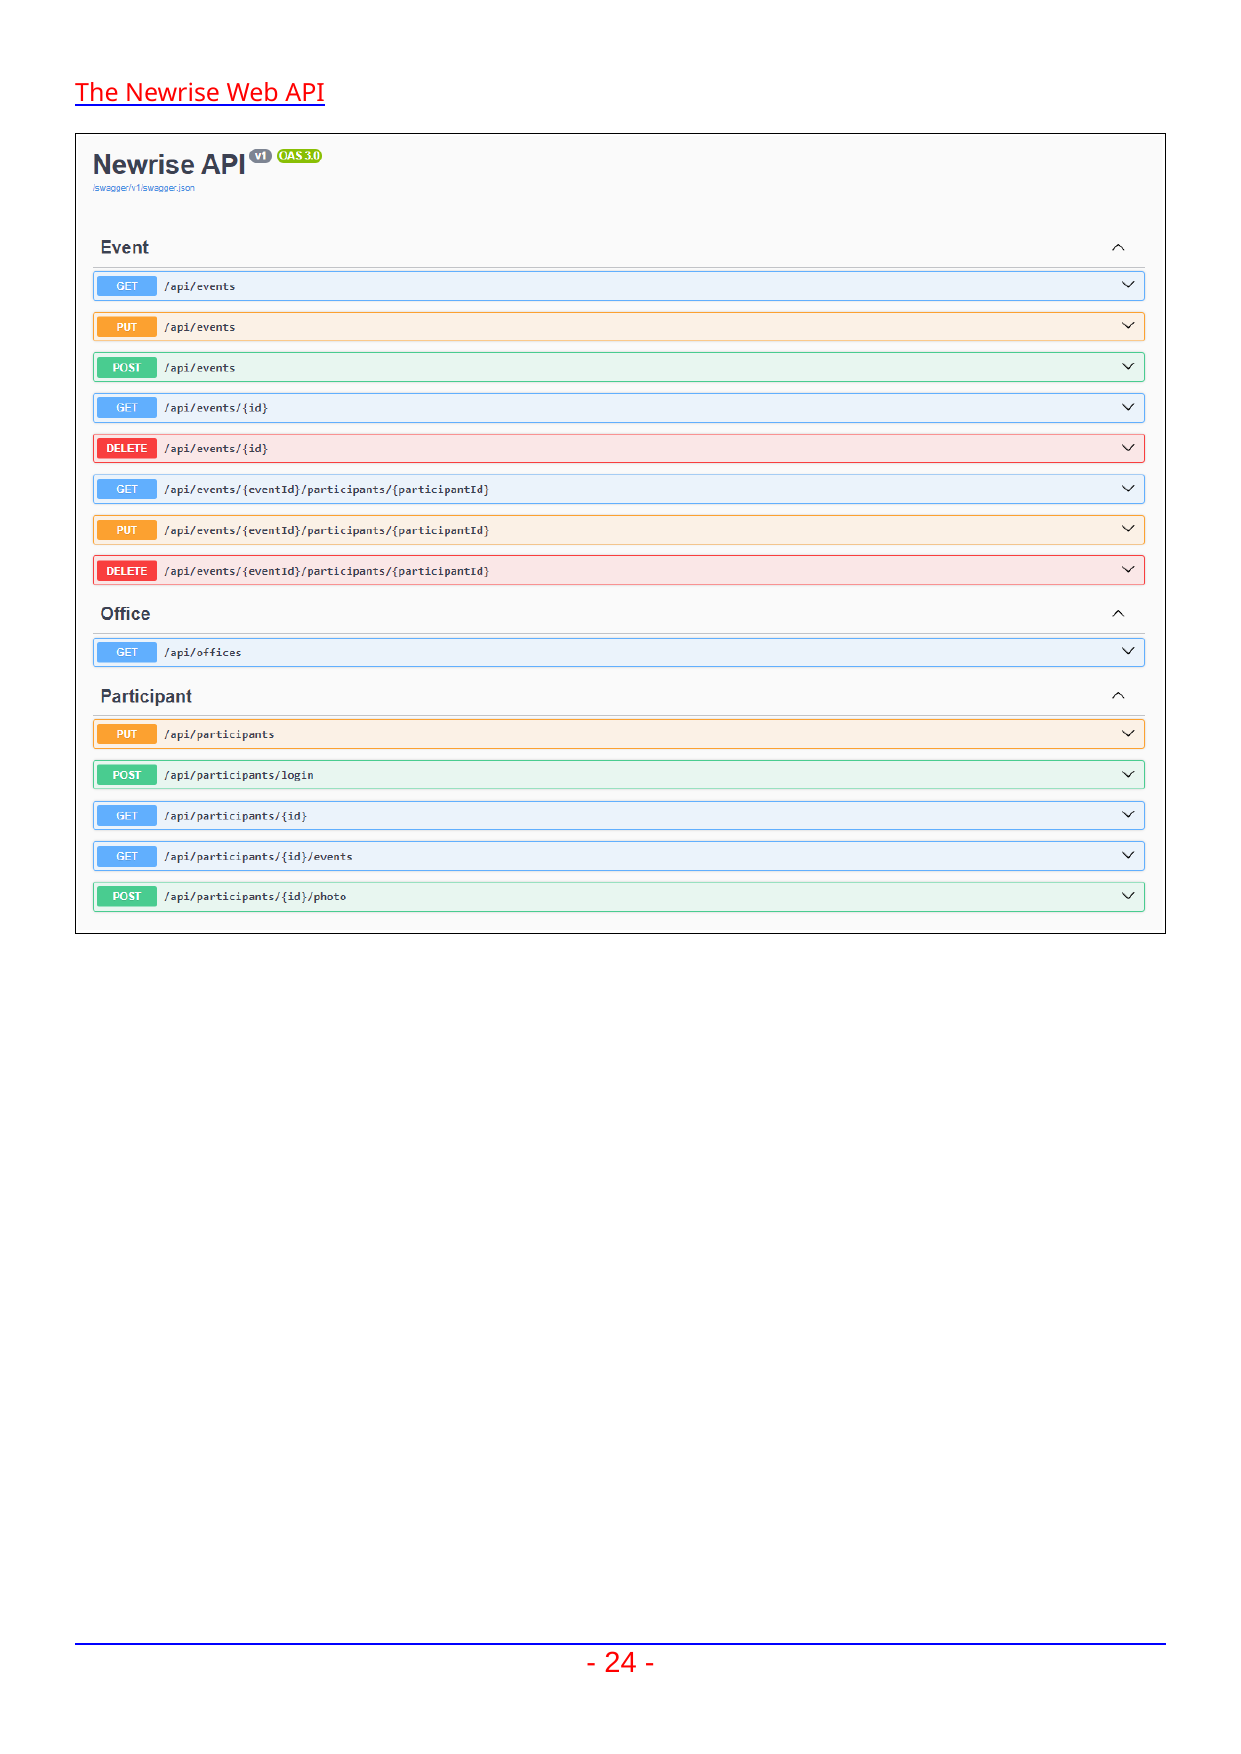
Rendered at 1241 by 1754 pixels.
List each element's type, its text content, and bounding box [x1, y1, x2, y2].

picture [78, 136, 1163, 930]
text The Newrise Web API [75, 75, 1166, 109]
